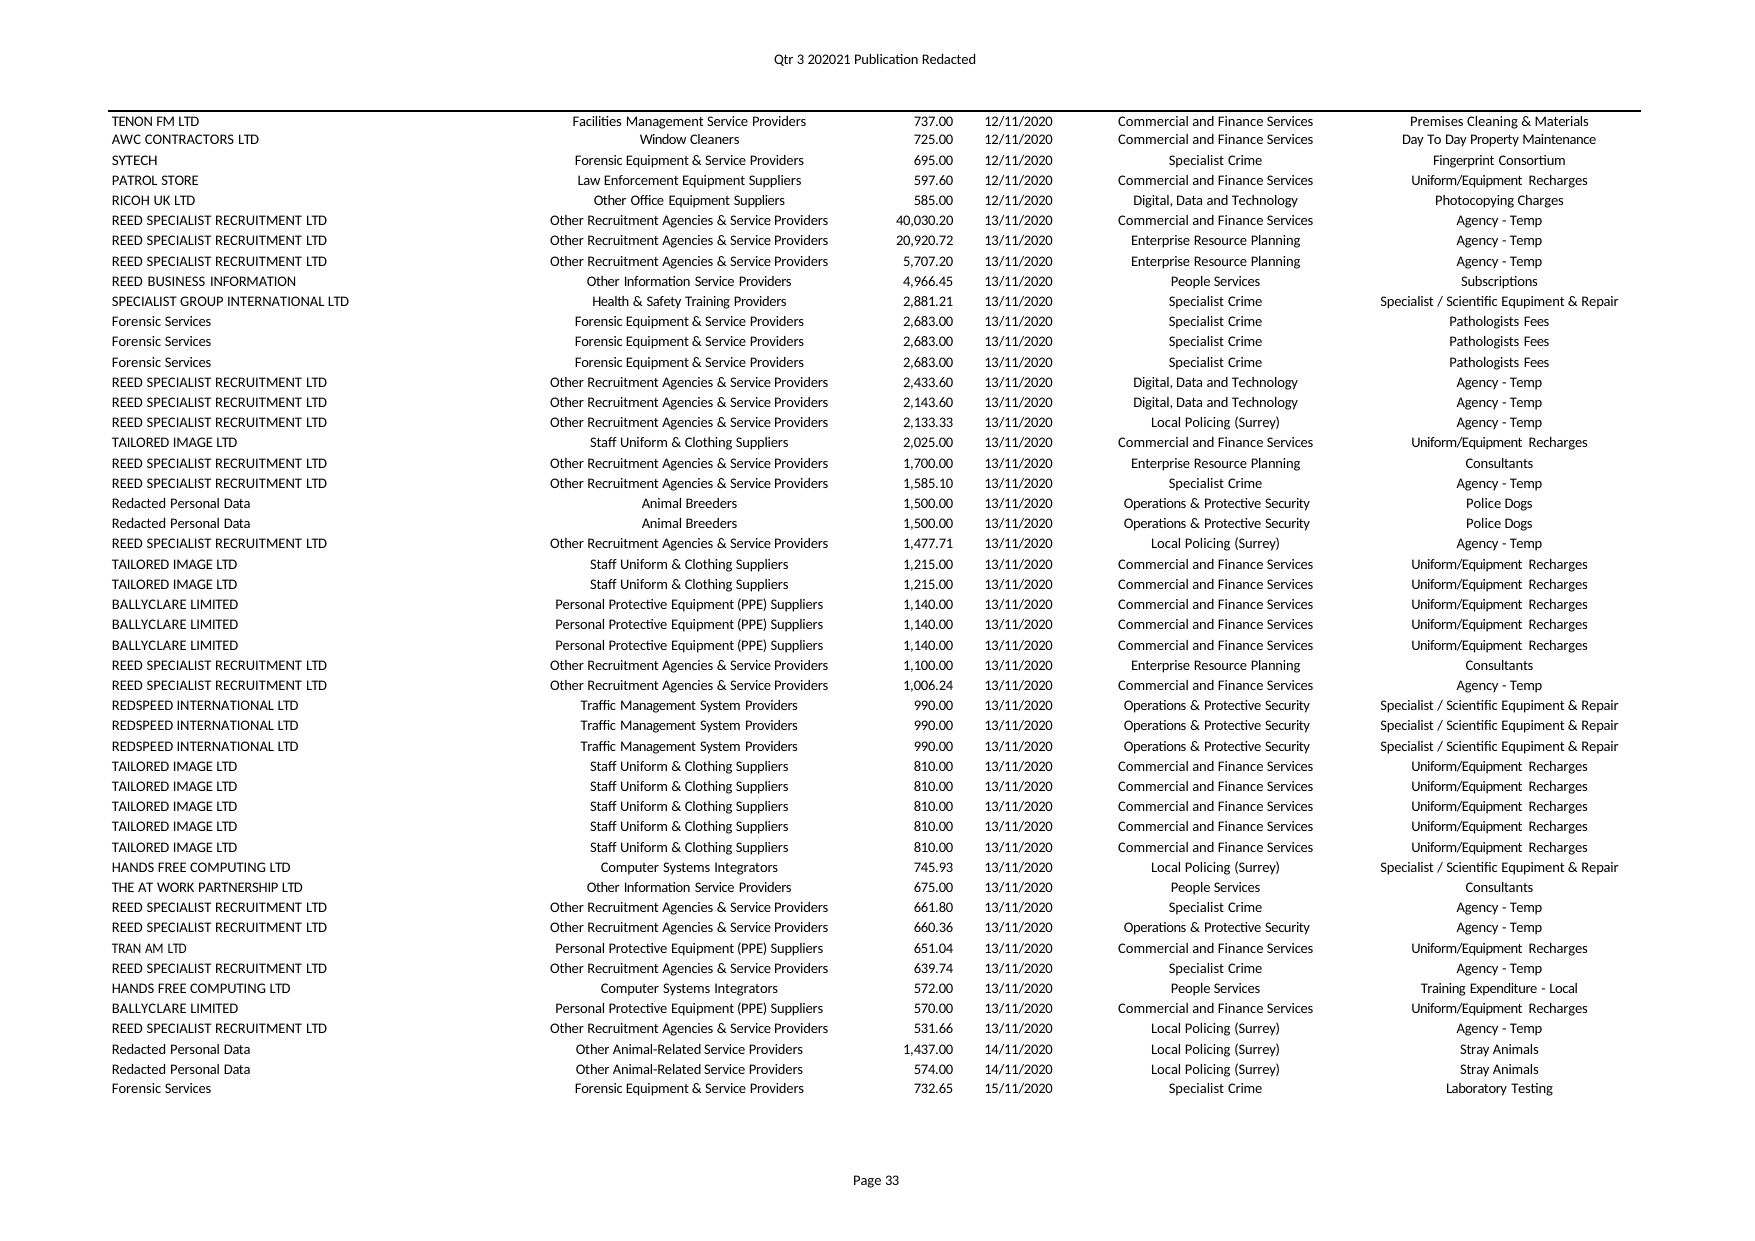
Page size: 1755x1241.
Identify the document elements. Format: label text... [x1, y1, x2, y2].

table_cell 15/11/2020 [960, 1080, 1074, 1099]
table_cell 13/11/2020 [960, 494, 1074, 514]
table_cell REED SPECIALIST RECRUITMENT LTD [108, 251, 512, 271]
table_cell 732.65 [864, 1080, 960, 1099]
table_cell Other Recruitment Agencies & Service Providers [512, 373, 864, 393]
table_cell Traffic Management System Providers [512, 716, 864, 736]
table_cell 1,140.00 [864, 595, 960, 615]
table_cell REED SPECIALIST RECRUITMENT LTD [108, 898, 512, 918]
table_cell 2,683.00 [864, 352, 960, 372]
table_cell Uniform/Equipment Recharges [1358, 756, 1641, 777]
table_cell Uniform/Equipment Recharges [1358, 433, 1641, 453]
table_cell 13/11/2020 [960, 898, 1074, 918]
table_cell Specialist / Scientific Equpiment & Repair [1358, 696, 1641, 716]
table_cell 1,437.00 [864, 1039, 960, 1059]
table_cell 1,700.00 [864, 453, 960, 473]
table_cell Other Recruitment Agencies & Service Providers [512, 655, 864, 676]
table_cell Staff Uniform & Clothing Suppliers [512, 433, 864, 453]
table_cell 13/11/2020 [960, 271, 1074, 292]
table_cell Agency - Temp [1358, 393, 1641, 413]
table_cell Day To Day Property Maintenance [1358, 130, 1641, 150]
table_cell Commercial and Finance Services [1074, 130, 1358, 150]
table_cell Enterprise Resource Planning [1074, 655, 1358, 676]
table_cell Forensic Services [108, 352, 512, 372]
table_cell Other Recruitment Agencies & Service Providers [512, 1019, 864, 1039]
table_cell 570.00 [864, 999, 960, 1019]
table_cell Staff Uniform & Clothing Suppliers [512, 575, 864, 595]
table_cell Police Dogs [1358, 494, 1641, 514]
table_cell 990.00 [864, 716, 960, 736]
table_cell 13/11/2020 [960, 797, 1074, 817]
table_cell 13/11/2020 [960, 918, 1074, 938]
table_cell REED SPECIALIST RECRUITMENT LTD [108, 676, 512, 696]
table_cell 585.00 [864, 191, 960, 211]
table_cell Personal Protective Equipment (PPE) Suppliers [512, 999, 864, 1019]
table_cell Commercial and Finance Services [1074, 112, 1358, 130]
table_cell Specialist Crime [1074, 292, 1358, 312]
table_cell Other Office Equipment Suppliers [512, 191, 864, 211]
table_cell Computer Systems Integrators [512, 858, 864, 878]
table_cell Fingerprint Consortium [1358, 150, 1641, 170]
table_cell People Services [1074, 271, 1358, 292]
table_cell Uniform/Equipment Recharges [1358, 999, 1641, 1019]
table_cell Agency - Temp [1358, 231, 1641, 251]
table_cell 745.93 [864, 858, 960, 878]
table_cell Other Information Service Providers [512, 878, 864, 898]
table_cell 13/11/2020 [960, 999, 1074, 1019]
table_cell Digital, Data and Technology [1074, 393, 1358, 413]
table_cell 1,500.00 [864, 514, 960, 534]
table_cell 13/11/2020 [960, 413, 1074, 433]
table_cell Agency - Temp [1358, 211, 1641, 231]
table_cell 1,215.00 [864, 554, 960, 574]
table_cell 13/11/2020 [960, 332, 1074, 352]
table_cell Personal Protective Equipment (PPE) Suppliers [512, 615, 864, 635]
table_cell Forensic Equipment & Service Providers [512, 150, 864, 170]
table_cell Commercial and Finance Services [1074, 635, 1358, 655]
table_cell 13/11/2020 [960, 474, 1074, 494]
table_cell People Services [1074, 979, 1358, 999]
table_cell Forensic Equipment & Service Providers [512, 352, 864, 372]
table_cell RICOH UK LTD [108, 191, 512, 211]
table_cell 651.04 [864, 938, 960, 958]
table_cell Uniform/Equipment Recharges [1358, 817, 1641, 837]
table_cell 13/11/2020 [960, 534, 1074, 554]
table_cell 13/11/2020 [960, 595, 1074, 615]
table_cell Traffic Management System Providers [512, 736, 864, 756]
table_cell 675.00 [864, 878, 960, 898]
table_cell 13/11/2020 [960, 716, 1074, 736]
table_cell Pathologists Fees [1358, 352, 1641, 372]
table_cell 12/11/2020 [960, 130, 1074, 150]
table_cell Redacted Personal Data [108, 494, 512, 514]
table_cell Forensic Equipment & Service Providers [512, 332, 864, 352]
table_cell Agency - Temp [1358, 251, 1641, 271]
table_cell 574.00 [864, 1060, 960, 1080]
table_cell Forensic Services [108, 1080, 512, 1099]
table_cell Traffic Management System Providers [512, 696, 864, 716]
table_cell 990.00 [864, 696, 960, 716]
table_cell Specialist Crime [1074, 312, 1358, 332]
table_cell Consultants [1358, 878, 1641, 898]
table_cell Staff Uniform & Clothing Suppliers [512, 837, 864, 857]
table_cell 13/11/2020 [960, 615, 1074, 635]
table_cell Local Policing (Surrey) [1074, 858, 1358, 878]
table_cell Other Recruitment Agencies & Service Providers [512, 474, 864, 494]
table_cell REED SPECIALIST RECRUITMENT LTD [108, 413, 512, 433]
table_cell 1,500.00 [864, 494, 960, 514]
table_cell 531.66 [864, 1019, 960, 1039]
table_cell Agency - Temp [1358, 918, 1641, 938]
table_cell Forensic Equipment & Service Providers [512, 312, 864, 332]
table_cell 13/11/2020 [960, 251, 1074, 271]
table_cell BALLYCLARE LIMITED [108, 615, 512, 635]
table_cell Other Recruitment Agencies & Service Providers [512, 534, 864, 554]
table_cell Enterprise Resource Planning [1074, 231, 1358, 251]
table_cell 13/11/2020 [960, 231, 1074, 251]
table_cell Digital, Data and Technology [1074, 191, 1358, 211]
table_cell 13/11/2020 [960, 1019, 1074, 1039]
table_cell 13/11/2020 [960, 635, 1074, 655]
table_cell 12/11/2020 [960, 191, 1074, 211]
table_cell Operations & Protective Security [1074, 696, 1358, 716]
table_cell 13/11/2020 [960, 312, 1074, 332]
table_cell REED SPECIALIST RECRUITMENT LTD [108, 959, 512, 979]
table_cell Facilities Management Service Providers [512, 112, 864, 130]
table_cell Specialist Crime [1074, 150, 1358, 170]
table_cell TENON FM LTD [108, 112, 512, 130]
table_cell TAILORED IMAGE LTD [108, 817, 512, 837]
table_cell Specialist / Scientific Equpiment & Repair [1358, 858, 1641, 878]
table_cell 2,683.00 [864, 312, 960, 332]
table_cell 14/11/2020 [960, 1060, 1074, 1080]
table_cell 660.36 [864, 918, 960, 938]
table_cell Operations & Protective Security [1074, 514, 1358, 534]
table_cell 13/11/2020 [960, 575, 1074, 595]
table_cell Commercial and Finance Services [1074, 797, 1358, 817]
table_cell Agency - Temp [1358, 1019, 1641, 1039]
table_cell Uniform/Equipment Recharges [1358, 777, 1641, 797]
table_cell Uniform/Equipment Recharges [1358, 938, 1641, 958]
table_cell 13/11/2020 [960, 938, 1074, 958]
table_cell 661.80 [864, 898, 960, 918]
table_cell SPECIALIST GROUP INTERNATIONAL LTD [108, 292, 512, 312]
table_cell Other Recruitment Agencies & Service Providers [512, 413, 864, 433]
table_cell Staff Uniform & Clothing Suppliers [512, 797, 864, 817]
table_cell Commercial and Finance Services [1074, 554, 1358, 574]
table_cell Commercial and Finance Services [1074, 170, 1358, 191]
table_cell Agency - Temp [1358, 898, 1641, 918]
table_cell 1,215.00 [864, 575, 960, 595]
table_cell Specialist / Scientific Equpiment & Repair [1358, 736, 1641, 756]
table_cell Specialist Crime [1074, 332, 1358, 352]
table_cell Other Recruitment Agencies & Service Providers [512, 959, 864, 979]
table_cell 597.60 [864, 170, 960, 191]
table_cell BALLYCLARE LIMITED [108, 999, 512, 1019]
table_cell Uniform/Equipment Recharges [1358, 615, 1641, 635]
table_cell 14/11/2020 [960, 1039, 1074, 1059]
table_cell Specialist Crime [1074, 898, 1358, 918]
table_cell 13/11/2020 [960, 292, 1074, 312]
table_cell Specialist / Scientific Equpiment & Repair [1358, 292, 1641, 312]
table_cell 20,920.72 [864, 231, 960, 251]
table_cell Commercial and Finance Services [1074, 676, 1358, 696]
table_cell 2,133.33 [864, 413, 960, 433]
table_cell Specialist Crime [1074, 959, 1358, 979]
table_cell Commercial and Finance Services [1074, 595, 1358, 615]
table_cell Commercial and Finance Services [1074, 837, 1358, 857]
table_cell Commercial and Finance Services [1074, 817, 1358, 837]
table_cell THE AT WORK PARTNERSHIP LTD [108, 878, 512, 898]
table_cell 13/11/2020 [960, 837, 1074, 857]
table_cell REED SPECIALIST RECRUITMENT LTD [108, 231, 512, 251]
table_cell 1,477.71 [864, 534, 960, 554]
table_cell REED SPECIALIST RECRUITMENT LTD [108, 373, 512, 393]
table_cell REDSPEED INTERNATIONAL LTD [108, 696, 512, 716]
table_cell 810.00 [864, 756, 960, 777]
table_cell Forensic Services [108, 332, 512, 352]
table_cell 2,025.00 [864, 433, 960, 453]
table_cell 13/11/2020 [960, 352, 1074, 372]
table_cell Stray Animals [1358, 1039, 1641, 1059]
table_cell Redacted Personal Data [108, 1039, 512, 1059]
table_cell Commercial and Finance Services [1074, 999, 1358, 1019]
table_cell AWC CONTRACTORS LTD [108, 130, 512, 150]
table_cell REED SPECIALIST RECRUITMENT LTD [108, 474, 512, 494]
table_cell 13/11/2020 [960, 817, 1074, 837]
table_cell 13/11/2020 [960, 696, 1074, 716]
table_cell Specialist Crime [1074, 1080, 1358, 1099]
table_cell Operations & Protective Security [1074, 716, 1358, 736]
table_cell 1,585.10 [864, 474, 960, 494]
table_cell Other Recruitment Agencies & Service Providers [512, 453, 864, 473]
table_cell Local Policing (Surrey) [1074, 1019, 1358, 1039]
table_cell Commercial and Finance Services [1074, 777, 1358, 797]
table_cell 13/11/2020 [960, 211, 1074, 231]
table_cell TAILORED IMAGE LTD [108, 554, 512, 574]
table_cell Stray Animals [1358, 1060, 1641, 1080]
table_cell Enterprise Resource Planning [1074, 251, 1358, 271]
table_cell 2,433.60 [864, 373, 960, 393]
table_cell 13/11/2020 [960, 878, 1074, 898]
table_cell Photocopying Charges [1358, 191, 1641, 211]
table_cell TAILORED IMAGE LTD [108, 777, 512, 797]
table_cell Premises Cleaning & Materials [1358, 112, 1641, 130]
table_cell Other Animal-Related Service Providers [512, 1039, 864, 1059]
table_cell Commercial and Finance Services [1074, 211, 1358, 231]
table_cell 40,030.20 [864, 211, 960, 231]
table_cell Other Recruitment Agencies & Service Providers [512, 393, 864, 413]
table_cell 13/11/2020 [960, 777, 1074, 797]
table_cell Animal Breeders [512, 514, 864, 534]
table_cell 13/11/2020 [960, 453, 1074, 473]
table_cell Local Policing (Surrey) [1074, 534, 1358, 554]
table_cell Personal Protective Equipment (PPE) Suppliers [512, 635, 864, 655]
table_cell Commercial and Finance Services [1074, 575, 1358, 595]
table_cell TAILORED IMAGE LTD [108, 575, 512, 595]
table_cell 639.74 [864, 959, 960, 979]
table_cell Personal Protective Equipment (PPE) Suppliers [512, 595, 864, 615]
table_cell 1,140.00 [864, 635, 960, 655]
table_cell Other Recruitment Agencies & Service Providers [512, 898, 864, 918]
table_cell Police Dogs [1358, 514, 1641, 534]
table_cell 13/11/2020 [960, 514, 1074, 534]
table_cell TAILORED IMAGE LTD [108, 797, 512, 817]
table_cell Other Information Service Providers [512, 271, 864, 292]
table_cell REDSPEED INTERNATIONAL LTD [108, 736, 512, 756]
table_cell Uniform/Equipment Recharges [1358, 797, 1641, 817]
table_cell 13/11/2020 [960, 655, 1074, 676]
table_cell Consultants [1358, 655, 1641, 676]
table_cell Staff Uniform & Clothing Suppliers [512, 777, 864, 797]
table_cell Agency - Temp [1358, 413, 1641, 433]
table_cell 990.00 [864, 736, 960, 756]
table_cell 13/11/2020 [960, 373, 1074, 393]
table_cell Health & Safety Training Providers [512, 292, 864, 312]
table_cell 13/11/2020 [960, 858, 1074, 878]
table_cell REED SPECIALIST RECRUITMENT LTD [108, 211, 512, 231]
table_cell 13/11/2020 [960, 959, 1074, 979]
table_cell Agency - Temp [1358, 676, 1641, 696]
table_cell TAILORED IMAGE LTD [108, 837, 512, 857]
table_cell REDSPEED INTERNATIONAL LTD [108, 716, 512, 736]
table_cell Subscriptions [1358, 271, 1641, 292]
table_cell 4,966.45 [864, 271, 960, 292]
table_cell Operations & Protective Security [1074, 918, 1358, 938]
table_cell 725.00 [864, 130, 960, 150]
table_cell Forensic Services [108, 312, 512, 332]
table_cell Uniform/Equipment Recharges [1358, 575, 1641, 595]
table_cell Other Recruitment Agencies & Service Providers [512, 231, 864, 251]
table_cell 737.00 [864, 112, 960, 130]
table_cell 5,707.20 [864, 251, 960, 271]
table_cell Other Recruitment Agencies & Service Providers [512, 211, 864, 231]
table_cell 13/11/2020 [960, 979, 1074, 999]
table_cell Uniform/Equipment Recharges [1358, 635, 1641, 655]
table_cell Laboratory Testing [1358, 1080, 1641, 1099]
table_cell Animal Breeders [512, 494, 864, 514]
table_cell Commercial and Finance Services [1074, 756, 1358, 777]
table_cell Law Enforcement Equipment Suppliers [512, 170, 864, 191]
table_cell 1,100.00 [864, 655, 960, 676]
table_cell REED SPECIALIST RECRUITMENT LTD [108, 1019, 512, 1039]
table_cell 12/11/2020 [960, 170, 1074, 191]
table_cell 2,881.21 [864, 292, 960, 312]
table_cell Window Cleaners [512, 130, 864, 150]
table_cell Agency - Temp [1358, 959, 1641, 979]
table_cell 810.00 [864, 837, 960, 857]
table_cell Digital, Data and Technology [1074, 373, 1358, 393]
table_cell Uniform/Equipment Recharges [1358, 554, 1641, 574]
table_cell 2,143.60 [864, 393, 960, 413]
table_cell PATROL STORE [108, 170, 512, 191]
table_cell Agency - Temp [1358, 373, 1641, 393]
table_cell 12/11/2020 [960, 150, 1074, 170]
table_cell REED SPECIALIST RECRUITMENT LTD [108, 453, 512, 473]
table_cell BALLYCLARE LIMITED [108, 595, 512, 615]
table_cell Local Policing (Surrey) [1074, 1039, 1358, 1059]
table_cell Consultants [1358, 453, 1641, 473]
table_cell Staff Uniform & Clothing Suppliers [512, 554, 864, 574]
table_cell Staff Uniform & Clothing Suppliers [512, 817, 864, 837]
table_cell 12/11/2020 [960, 112, 1074, 130]
table_cell 810.00 [864, 797, 960, 817]
table_cell HANDS FREE COMPUTING LTD [108, 979, 512, 999]
table_cell BALLYCLARE LIMITED [108, 635, 512, 655]
table_cell Personal Protective Equipment (PPE) Suppliers [512, 938, 864, 958]
table_cell Pathologists Fees [1358, 312, 1641, 332]
table_cell Agency - Temp [1358, 534, 1641, 554]
table_cell Uniform/Equipment Recharges [1358, 595, 1641, 615]
table_cell 572.00 [864, 979, 960, 999]
table_cell Computer Systems Integrators [512, 979, 864, 999]
table_cell Commercial and Finance Services [1074, 938, 1358, 958]
table_cell SYTECH [108, 150, 512, 170]
table_cell Uniform/Equipment Recharges [1358, 837, 1641, 857]
table_cell REED SPECIALIST RECRUITMENT LTD [108, 918, 512, 938]
table_cell REED SPECIALIST RECRUITMENT LTD [108, 534, 512, 554]
table_cell Operations & Protective Security [1074, 736, 1358, 756]
table_cell 1,140.00 [864, 615, 960, 635]
table_cell 695.00 [864, 150, 960, 170]
table_cell 2,683.00 [864, 332, 960, 352]
table_cell Staff Uniform & Clothing Suppliers [512, 756, 864, 777]
table_cell 810.00 [864, 817, 960, 837]
table_cell Other Recruitment Agencies & Service Providers [512, 676, 864, 696]
table_cell Other Animal-Related Service Providers [512, 1060, 864, 1080]
table_cell 13/11/2020 [960, 393, 1074, 413]
table_cell Uniform/Equipment Recharges [1358, 170, 1641, 191]
table_cell 13/11/2020 [960, 736, 1074, 756]
table_cell Local Policing (Surrey) [1074, 1060, 1358, 1080]
table_cell Enterprise Resource Planning [1074, 453, 1358, 473]
table_cell People Services [1074, 878, 1358, 898]
table_cell 1,006.24 [864, 676, 960, 696]
table_cell REED SPECIALIST RECRUITMENT LTD [108, 655, 512, 676]
table_cell Commercial and Finance Services [1074, 433, 1358, 453]
table_cell Specialist Crime [1074, 474, 1358, 494]
table_cell Redacted Personal Data [108, 1060, 512, 1080]
table_cell TAILORED IMAGE LTD [108, 756, 512, 777]
table_cell 810.00 [864, 777, 960, 797]
table_cell 13/11/2020 [960, 676, 1074, 696]
table_cell REED SPECIALIST RECRUITMENT LTD [108, 393, 512, 413]
table_cell Agency - Temp [1358, 474, 1641, 494]
table_cell Operations & Protective Security [1074, 494, 1358, 514]
table_cell 13/11/2020 [960, 554, 1074, 574]
table_cell Commercial and Finance Services [1074, 615, 1358, 635]
table_cell 13/11/2020 [960, 756, 1074, 777]
table_cell Training Expenditure - Local [1358, 979, 1641, 999]
table_cell Forensic Equipment & Service Providers [512, 1080, 864, 1099]
table_cell REED BUSINESS INFORMATION [108, 271, 512, 292]
table_cell Specialist / Scientific Equpiment & Repair [1358, 716, 1641, 736]
table_cell Specialist Crime [1074, 352, 1358, 372]
table_cell TAILORED IMAGE LTD [108, 433, 512, 453]
table_cell TRAN AM LTD [108, 938, 512, 958]
table_cell 13/11/2020 [960, 433, 1074, 453]
table_cell HANDS FREE COMPUTING LTD [108, 858, 512, 878]
table_cell Pathologists Fees [1358, 332, 1641, 352]
table_cell Other Recruitment Agencies & Service Providers [512, 918, 864, 938]
table_cell Other Recruitment Agencies & Service Providers [512, 251, 864, 271]
table_cell Redacted Personal Data [108, 514, 512, 534]
table_cell Local Policing (Surrey) [1074, 413, 1358, 433]
